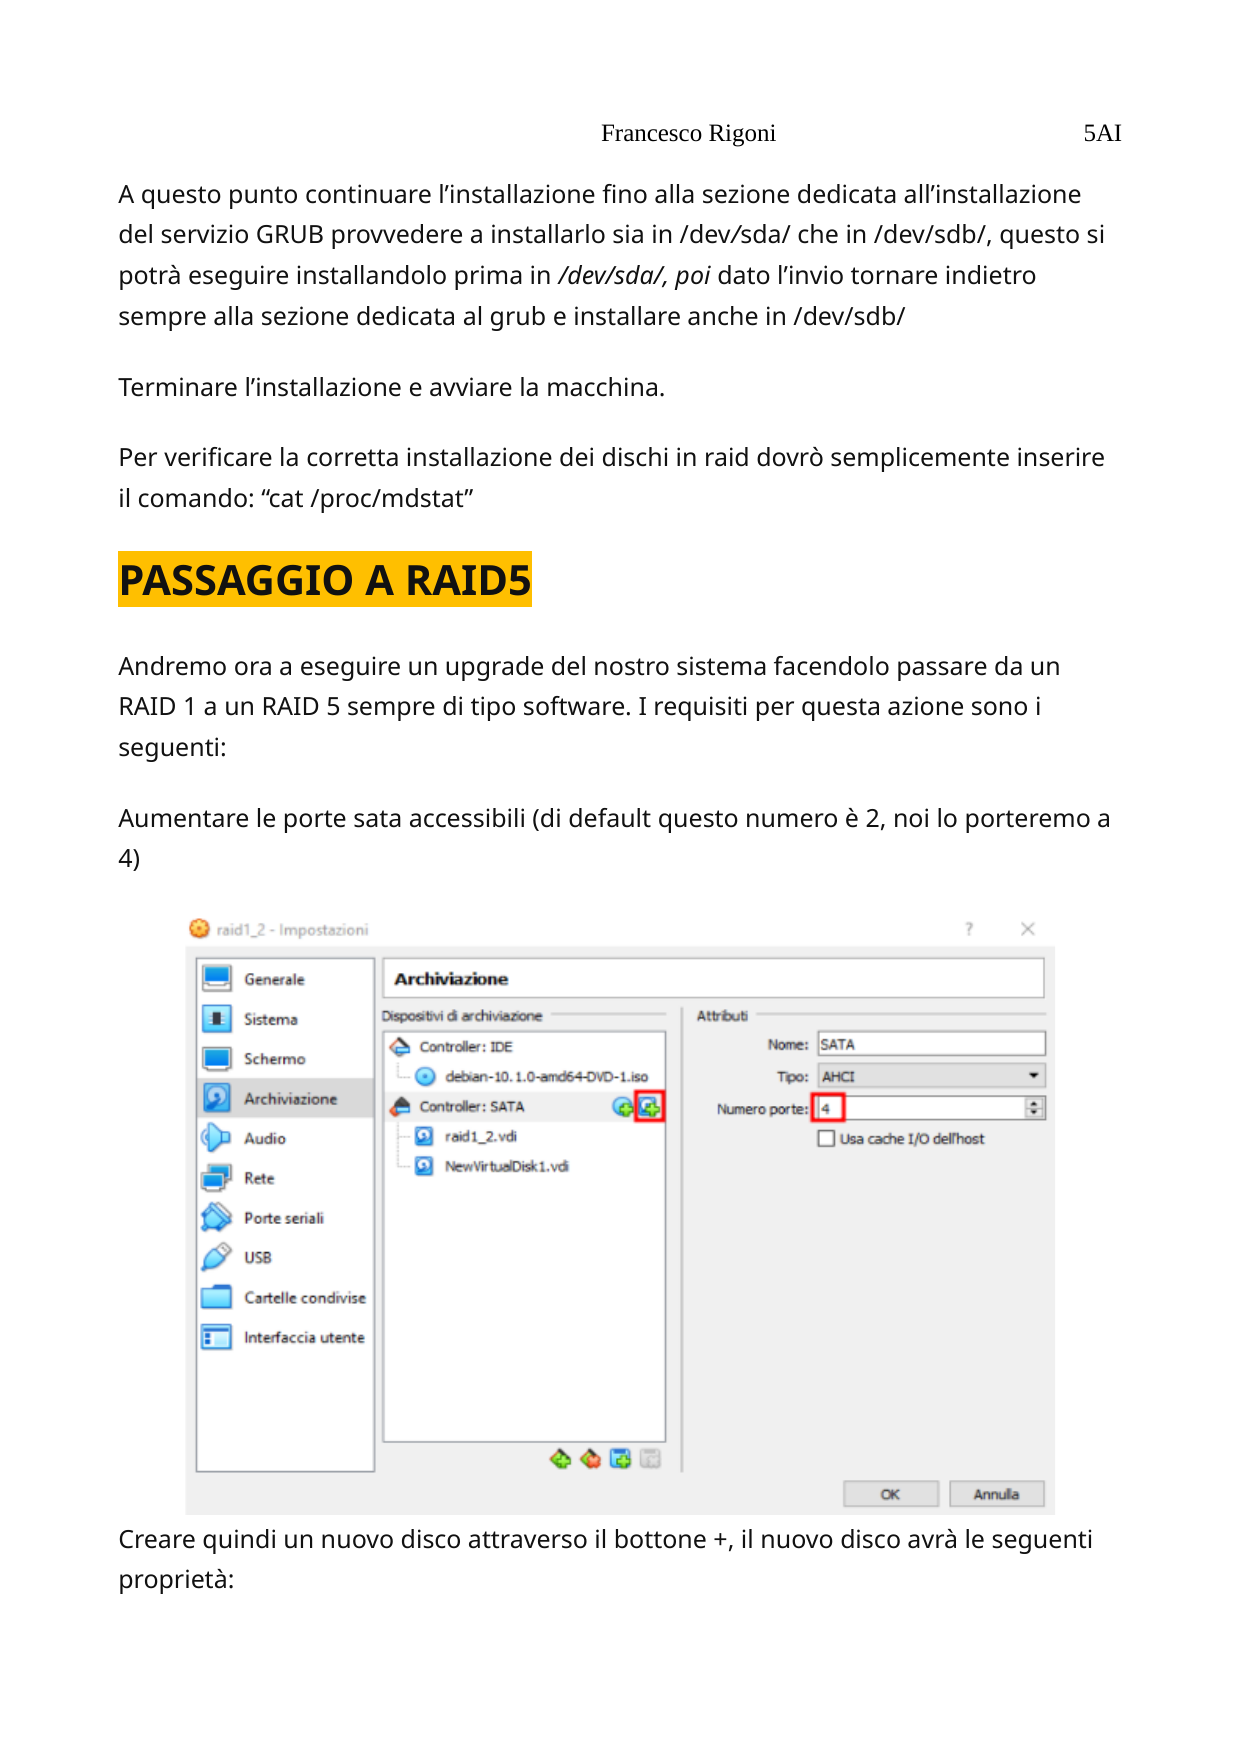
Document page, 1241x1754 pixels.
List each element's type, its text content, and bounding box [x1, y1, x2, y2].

text PASSAGGIO A RAID5 [118, 551, 1122, 607]
text Aumentare le porte sata accessibili (di default questo numero è 2, noi lo porteremo a 4) [118, 800, 1122, 875]
text Terminare l’installazione e avviare la macchina. [118, 369, 1122, 403]
text Creare quindi un nuovo disco attraverso il bottone +, il nuovo disco avrà le seguenti proprietà: [118, 1515, 1122, 1596]
picture [185, 911, 1056, 1515]
text A questo punto continuare l’installazione fino alla sezione dedicata all’installazione del servizio GRUB provvedere a installarlo sia in /dev/sda/ che in /dev/sdb/, questo si potrà eseguire installandolo prima in /dev/sda/, poi dato l’invio tornare indietro sempre alla sezione dedicata al grub e installare anche in /dev/sdb/ [118, 176, 1122, 333]
text Andremo ora a eseguire un upgrade del nostro sistema facendolo passare da un RAID 1 a un RAID 5 sempre di tipo software. I requisiti per questa azione sono i seguenti: [118, 648, 1122, 764]
text Per verificare la corretta installazione dei dischi in raid dovrò semplicemente inserire il comando: “cat /proc/mdstat” [118, 439, 1122, 514]
